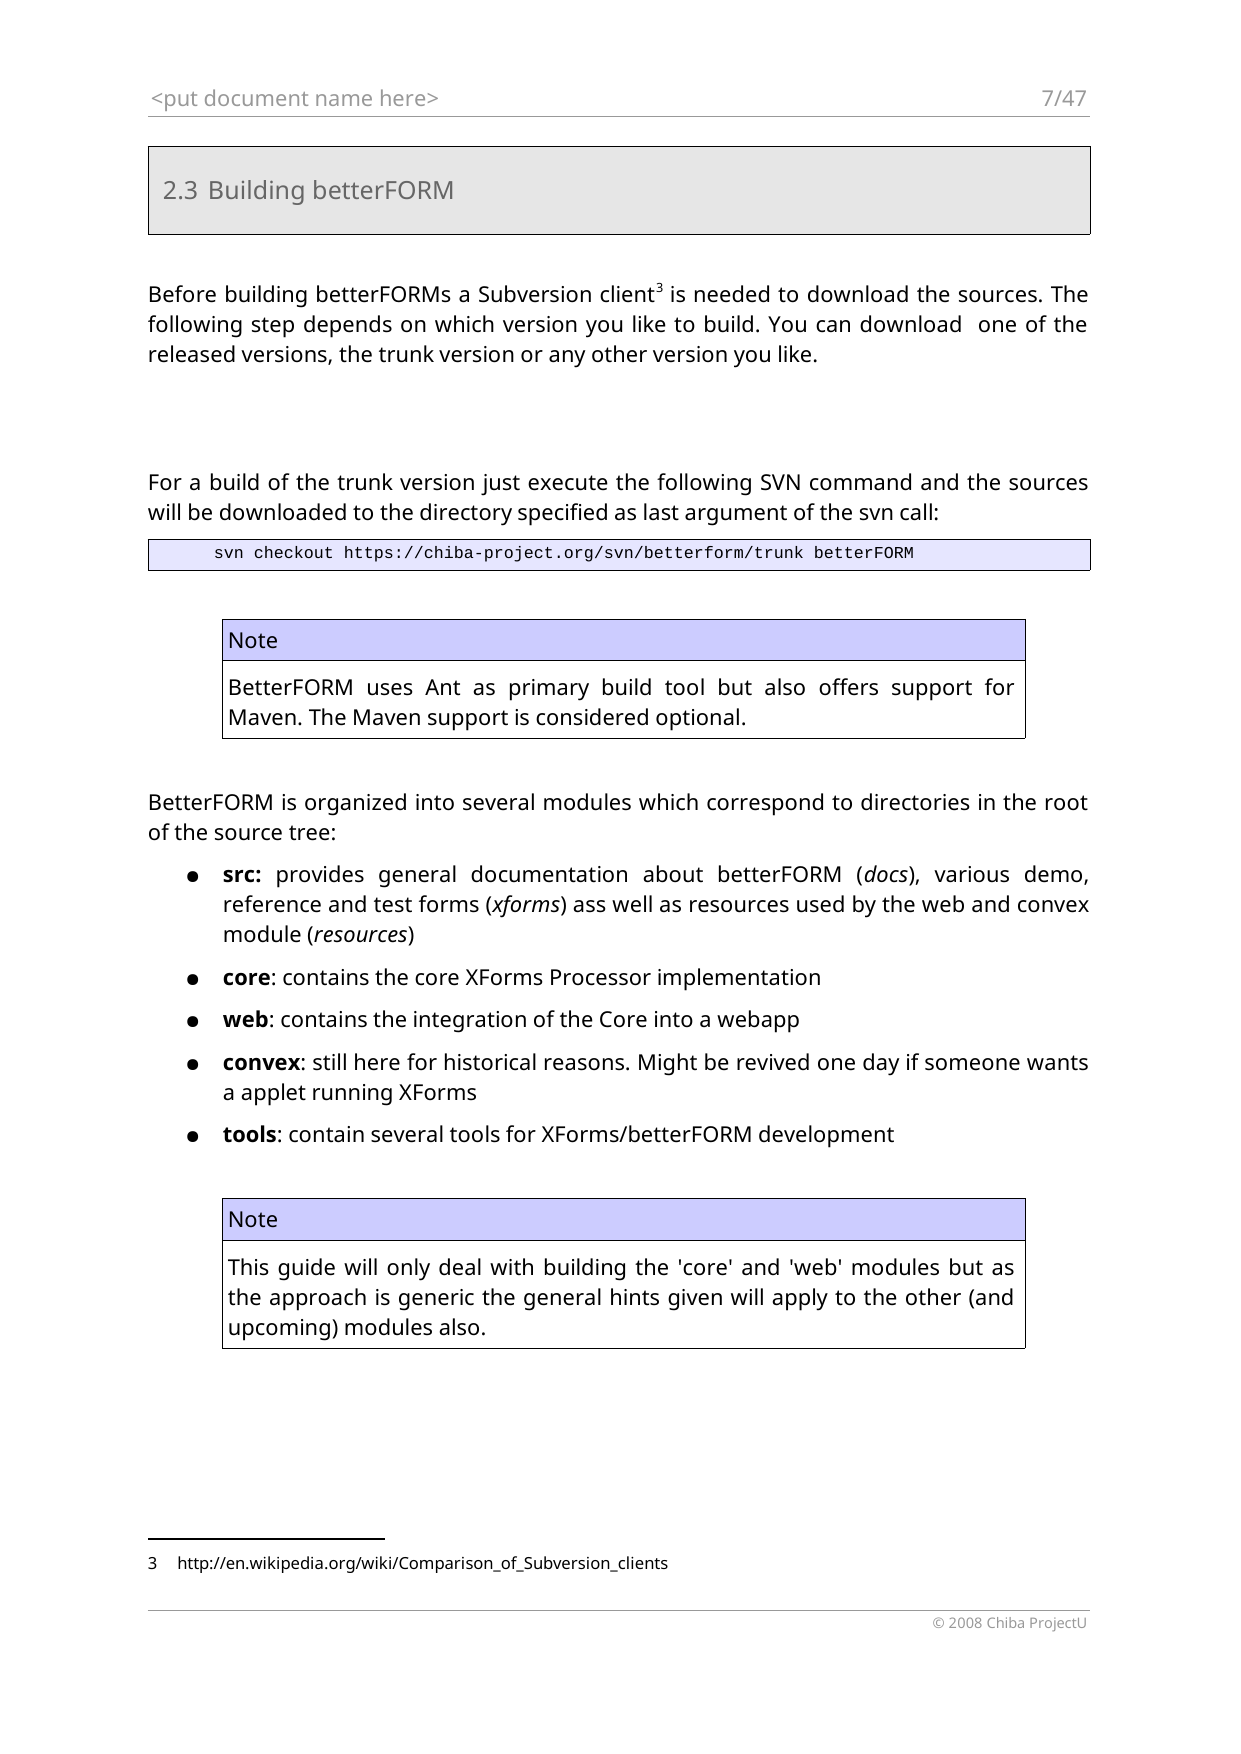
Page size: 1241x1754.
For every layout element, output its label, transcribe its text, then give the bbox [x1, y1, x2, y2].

text Before building betterFORMs a Subversion client is needed to download the sources. The following step depends on which version you like to build. You can download one of the released versions, the trunk version or any other version you like. [148, 279, 1090, 369]
list tools: contain several tools for XForms/betterFORM development [185, 1119, 1090, 1149]
list src: provides general documentation about betterFORM (docs), various demo, reference and test forms (xforms) ass well as resources used by the web and convex module (resources) [185, 859, 1090, 949]
table_header Note [223, 1199, 1025, 1240]
text http://en.wikipedia.org/wiki/Comparison_of_Subversion_clients [148, 1552, 1093, 1574]
list web: contains the integration of the Core into a webapp [185, 1004, 1090, 1034]
list convex: still here for historical reasons. Might be revived one day if someone wants a applet running XForms [185, 1047, 1090, 1107]
table_cell BetterFORM uses Ant as primary build tool but also offers support for Maven. The Maven support is considered optional. [223, 661, 1025, 738]
text svn checkout https://chiba-project.org/svn/betterform/trunk betterFORM [149, 540, 1090, 570]
subtitle Building betterFORM [149, 147, 1090, 234]
text BetterFORM is organized into several modules which correspond to directories in the root of the source tree: [148, 787, 1090, 847]
text For a build of the trunk version just execute the following SVN command and the sources will be downloaded to the directory specified as last argument of the svn call: [148, 467, 1090, 527]
table_cell This guide will only deal with building the 'core' and 'web' modules but as the approach is generic the general hints given will apply to the other (and upcoming) modules also. [223, 1241, 1025, 1348]
list core: contains the core XForms Processor implementation [185, 962, 1090, 992]
table_header Note [223, 620, 1025, 660]
